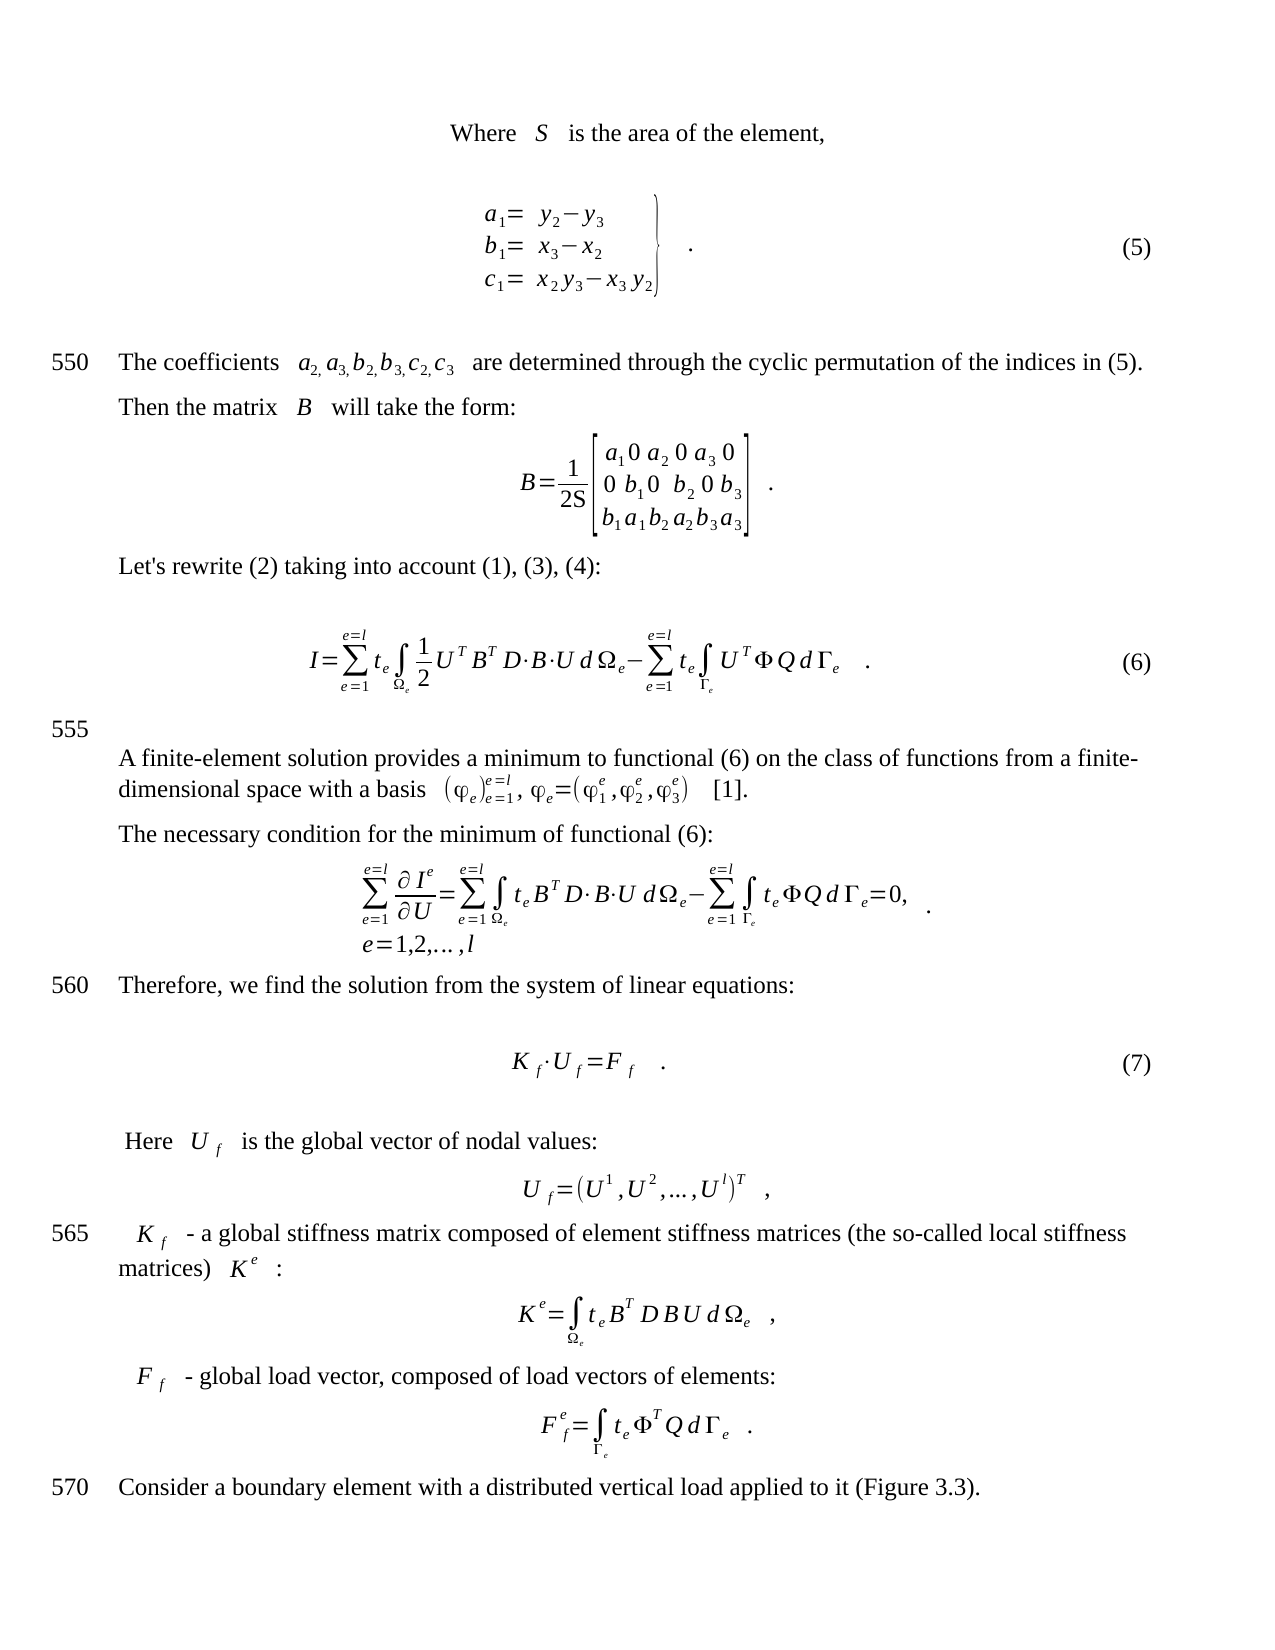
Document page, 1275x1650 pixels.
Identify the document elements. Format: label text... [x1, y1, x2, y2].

text Let's rewrite (2) taking into account (1), (3), (4): [118, 551, 1157, 580]
text . [118, 1406, 1157, 1459]
text . [118, 860, 1157, 958]
text The coefficientsare determined through the cyclic permutation of the indices in (5). [118, 347, 1157, 379]
text Therefore, we find the solution from the system of linear equations: [118, 971, 1157, 999]
text Hereis the global vector of nodal values: [118, 1126, 1157, 1158]
text Then the matrixwill take the form: [118, 392, 1157, 420]
table_header . [118, 1041, 1041, 1097]
text A finite-element solution provides a minimum to functional (6) on the class of functions from a finite-dimensional space with a basis [1]. [118, 743, 1157, 807]
table_header (5) [1041, 188, 1157, 318]
text - a global stiffness matrix composed of element stiffness matrices (the so-called local stiffness matrices): [118, 1218, 1157, 1282]
text , [118, 1171, 1157, 1206]
text Consider a boundary element with a distributed vertical load applied to it (Figure 3.3). [118, 1472, 1157, 1501]
table_header . [118, 621, 1041, 714]
text - global load vector, composed of load vectors of elements: [118, 1361, 1157, 1393]
text Whereis the area of ​​the element, [118, 118, 1157, 147]
table_header (6) [1041, 621, 1157, 714]
table_header . [118, 188, 1041, 318]
table_header (7) [1041, 1041, 1157, 1097]
text . [118, 433, 1157, 539]
text The necessary condition for the minimum of functional (6): [118, 819, 1157, 848]
text , [118, 1294, 1157, 1348]
